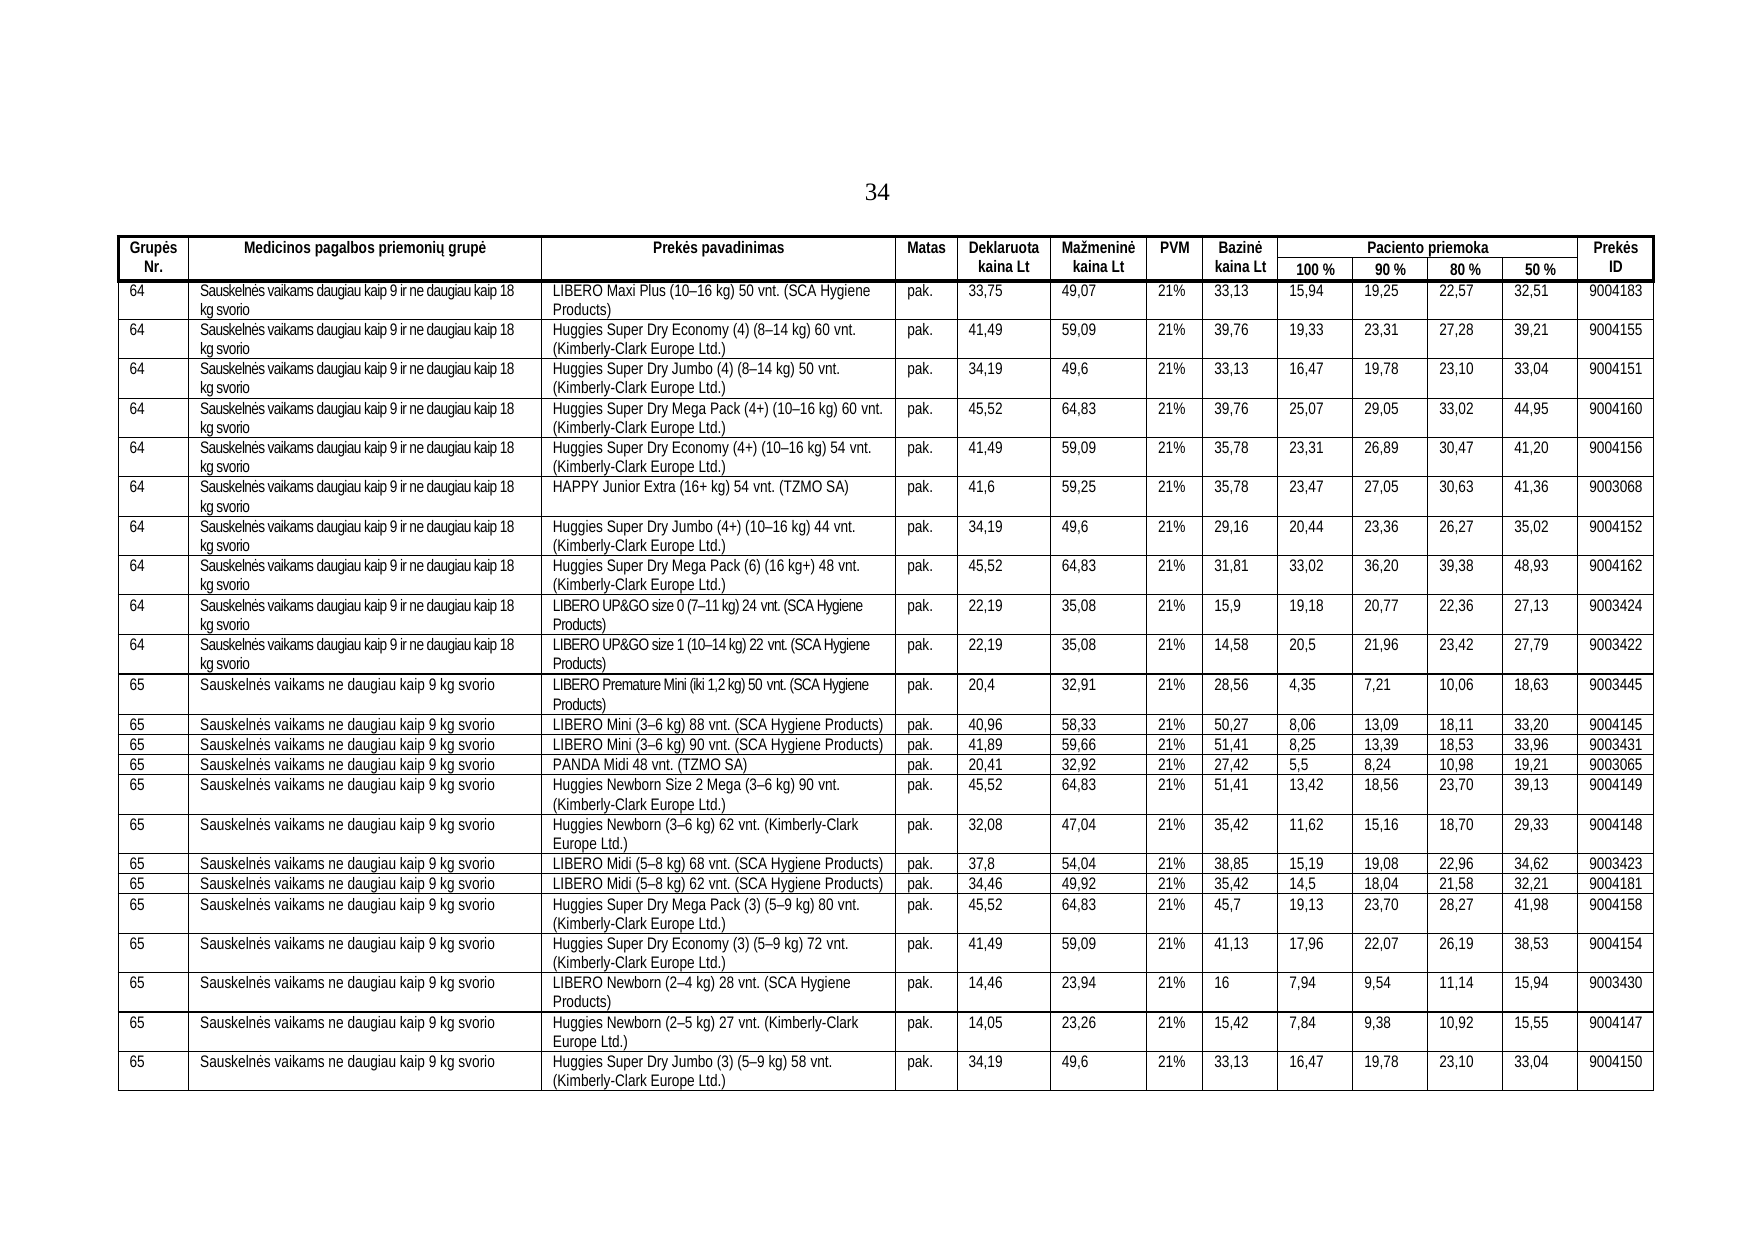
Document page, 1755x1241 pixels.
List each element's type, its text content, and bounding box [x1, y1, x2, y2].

table_cell Sauskelnės vaikams daugiau kaip 9 ir ne daugiau kaip 18 kg svorio [189, 438, 541, 476]
table_cell 9003423 [1578, 854, 1653, 873]
table_cell 33,04 [1503, 1052, 1577, 1090]
table_cell pak. [896, 775, 957, 813]
table_cell 51,41 [1203, 775, 1277, 813]
table_cell 41,13 [1203, 934, 1277, 972]
table_cell 9004149 [1578, 775, 1653, 813]
table_cell LIBERO Mini (3–6 kg) 90 vnt. (SCA Hygiene Products) [542, 735, 895, 754]
table_cell 65 [119, 854, 188, 873]
table_cell 65 [119, 1013, 188, 1051]
table_cell 22,07 [1353, 934, 1427, 972]
table_cell 80 % [1428, 258, 1502, 279]
table_cell 39,13 [1503, 775, 1577, 813]
table_cell 59,66 [1051, 735, 1146, 754]
table_cell 9,54 [1353, 973, 1427, 1011]
table_cell 23,10 [1428, 1052, 1502, 1090]
table_cell 35,08 [1051, 635, 1146, 673]
table_cell 59,25 [1051, 477, 1146, 516]
table_cell 21% [1147, 1052, 1202, 1090]
table_cell 23,31 [1353, 320, 1427, 358]
table_cell pak. [896, 556, 957, 594]
table_cell 9003422 [1578, 635, 1653, 673]
table_cell pak. [896, 399, 957, 437]
table_cell 23,31 [1278, 438, 1352, 476]
table_cell 15,42 [1203, 1013, 1277, 1051]
table_cell Huggies Newborn (2–5 kg) 27 vnt. (Kimberly-Clark Europe Ltd.) [542, 1013, 895, 1051]
table_cell pak. [896, 675, 957, 713]
table_cell 27,42 [1203, 755, 1277, 774]
table_cell 7,94 [1278, 973, 1352, 1011]
table_cell 18,56 [1353, 775, 1427, 813]
table_cell Huggies Super Dry Economy (4+) (10–16 kg) 54 vnt. (Kimberly-Clark Europe Ltd.) [542, 438, 895, 476]
table_header Bazinė kaina Lt [1203, 238, 1277, 279]
table_cell 65 [119, 934, 188, 972]
table_cell 19,78 [1353, 359, 1427, 397]
table_cell 26,27 [1428, 517, 1502, 555]
table_cell 21% [1147, 517, 1202, 555]
table_cell 9004162 [1578, 556, 1653, 594]
table_cell 59,09 [1051, 438, 1146, 476]
table_cell 39,76 [1203, 399, 1277, 437]
table_cell 22,57 [1428, 283, 1502, 319]
table_cell 21% [1147, 359, 1202, 397]
table_cell 50 % [1503, 258, 1577, 279]
table_cell pak. [896, 874, 957, 893]
table_cell 8,06 [1278, 715, 1352, 734]
table_cell pak. [896, 973, 957, 1011]
table_cell 47,04 [1051, 815, 1146, 853]
table_cell 65 [119, 755, 188, 774]
table_cell 65 [119, 874, 188, 893]
table_cell pak. [896, 715, 957, 734]
table_cell Sauskelnės vaikams daugiau kaip 9 ir ne daugiau kaip 18 kg svorio [189, 283, 541, 319]
table_cell 9004156 [1578, 438, 1653, 476]
table_cell 34,19 [958, 359, 1050, 397]
table_cell 65 [119, 715, 188, 734]
table_cell pak. [896, 854, 957, 873]
table_cell 64 [119, 595, 188, 634]
table_cell 18,04 [1353, 874, 1427, 893]
table_cell 9004148 [1578, 815, 1653, 853]
table_cell pak. [896, 283, 957, 319]
table_cell 19,25 [1353, 283, 1427, 319]
table_cell 16,47 [1278, 1052, 1352, 1090]
table_cell 21% [1147, 438, 1202, 476]
table_cell 21% [1147, 735, 1202, 754]
table_cell 27,05 [1353, 477, 1427, 516]
table_cell 19,78 [1353, 1052, 1427, 1090]
table_cell 41,36 [1503, 477, 1577, 516]
table_cell 65 [119, 735, 188, 754]
table_cell pak. [896, 934, 957, 972]
table_header Prekės ID [1578, 238, 1652, 279]
table_cell 19,13 [1278, 894, 1352, 933]
table_cell 33,75 [958, 283, 1050, 319]
table_cell 41,6 [958, 477, 1050, 516]
table_cell Sauskelnės vaikams daugiau kaip 9 ir ne daugiau kaip 18 kg svorio [189, 556, 541, 594]
table_cell 65 [119, 775, 188, 813]
table_cell pak. [896, 894, 957, 933]
table_cell 15,9 [1203, 595, 1277, 634]
table_cell 64,83 [1051, 556, 1146, 594]
table_cell 20,41 [958, 755, 1050, 774]
table_cell 13,09 [1353, 715, 1427, 734]
table_cell 15,19 [1278, 854, 1352, 873]
table_cell 33,13 [1203, 359, 1277, 397]
table_cell 9003430 [1578, 973, 1653, 1011]
table_cell Sauskelnės vaikams ne daugiau kaip 9 kg svorio [189, 1013, 541, 1051]
table_cell pak. [896, 1052, 957, 1090]
table_cell 9004155 [1578, 320, 1653, 358]
table_cell 49,6 [1051, 359, 1146, 397]
table_cell 49,6 [1051, 1052, 1146, 1090]
table_cell 9004183 [1578, 283, 1653, 319]
table_cell 38,85 [1203, 854, 1277, 873]
table_header Deklaruota kaina Lt [958, 238, 1050, 279]
table_cell 4,35 [1278, 675, 1352, 713]
table_cell 65 [119, 675, 188, 713]
table_cell 65 [119, 894, 188, 933]
table_cell 21% [1147, 874, 1202, 893]
table_cell 21,58 [1428, 874, 1502, 893]
table_cell 10,06 [1428, 675, 1502, 713]
table_cell 32,91 [1051, 675, 1146, 713]
table_cell LIBERO Newborn (2–4 kg) 28 vnt. (SCA Hygiene Products) [542, 973, 895, 1011]
table_cell 28,27 [1428, 894, 1502, 933]
table_cell 22,19 [958, 635, 1050, 673]
table_cell 59,09 [1051, 320, 1146, 358]
table_cell 26,89 [1353, 438, 1427, 476]
table_cell pak. [896, 1013, 957, 1051]
table_cell 33,13 [1203, 1052, 1277, 1090]
table_cell 45,52 [958, 399, 1050, 437]
table_cell Huggies Super Dry Mega Pack (4+) (10–16 kg) 60 vnt. (Kimberly-Clark Europe Ltd.) [542, 399, 895, 437]
table_cell Sauskelnės vaikams ne daugiau kaip 9 kg svorio [189, 973, 541, 1011]
table_cell 20,5 [1278, 635, 1352, 673]
table_cell 21% [1147, 815, 1202, 853]
table_cell 100 % [1278, 258, 1352, 279]
table_cell Sauskelnės vaikams ne daugiau kaip 9 kg svorio [189, 675, 541, 713]
table_cell 23,70 [1428, 775, 1502, 813]
table_cell 45,52 [958, 556, 1050, 594]
table_cell LIBERO Maxi Plus (10–16 kg) 50 vnt. (SCA Hygiene Products) [542, 283, 895, 319]
table_cell 29,05 [1353, 399, 1427, 437]
table_cell 9004158 [1578, 894, 1653, 933]
table_cell 33,20 [1503, 715, 1577, 734]
table_cell 50,27 [1203, 715, 1277, 734]
table_cell 17,96 [1278, 934, 1352, 972]
table_cell 23,47 [1278, 477, 1352, 516]
table_cell 64,83 [1051, 775, 1146, 813]
table_cell pak. [896, 735, 957, 754]
table_cell 19,33 [1278, 320, 1352, 358]
table_cell pak. [896, 438, 957, 476]
table_cell Sauskelnės vaikams daugiau kaip 9 ir ne daugiau kaip 18 kg svorio [189, 477, 541, 516]
table_cell 35,02 [1503, 517, 1577, 555]
table_cell 41,89 [958, 735, 1050, 754]
table_cell 33,96 [1503, 735, 1577, 754]
table_cell 65 [119, 973, 188, 1011]
table_cell 30,47 [1428, 438, 1502, 476]
table_cell 35,08 [1051, 595, 1146, 634]
table_cell 8,25 [1278, 735, 1352, 754]
table_cell 32,92 [1051, 755, 1146, 774]
table_cell 34,19 [958, 517, 1050, 555]
table_cell 9004150 [1578, 1052, 1653, 1090]
table_cell 25,07 [1278, 399, 1352, 437]
table_cell 33,13 [1203, 283, 1277, 319]
table_cell 64,83 [1051, 399, 1146, 437]
table_cell 64 [119, 438, 188, 476]
table_cell 34,46 [958, 874, 1050, 893]
table_cell 14,46 [958, 973, 1050, 1011]
table_cell Huggies Newborn Size 2 Mega (3–6 kg) 90 vnt. (Kimberly-Clark Europe Ltd.) [542, 775, 895, 813]
table_cell LIBERO Mini (3–6 kg) 88 vnt. (SCA Hygiene Products) [542, 715, 895, 734]
table_cell Huggies Super Dry Mega Pack (6) (16 kg+) 48 vnt. (Kimberly-Clark Europe Ltd.) [542, 556, 895, 594]
table_cell 13,42 [1278, 775, 1352, 813]
table_cell 21% [1147, 775, 1202, 813]
table_cell 9004151 [1578, 359, 1653, 397]
table_cell 16,47 [1278, 359, 1352, 397]
table_cell Huggies Newborn (3–6 kg) 62 vnt. (Kimberly-Clark Europe Ltd.) [542, 815, 895, 853]
table_cell Huggies Super Dry Mega Pack (3) (5–9 kg) 80 vnt. (Kimberly-Clark Europe Ltd.) [542, 894, 895, 933]
table_cell 18,53 [1428, 735, 1502, 754]
table_cell Sauskelnės vaikams ne daugiau kaip 9 kg svorio [189, 715, 541, 734]
table_cell 37,8 [958, 854, 1050, 873]
table_cell PANDA Midi 48 vnt. (TZMO SA) [542, 755, 895, 774]
table_cell LIBERO Midi (5–8 kg) 68 vnt. (SCA Hygiene Products) [542, 854, 895, 873]
table_cell 21% [1147, 755, 1202, 774]
table_cell 21% [1147, 635, 1202, 673]
table_cell pak. [896, 477, 957, 516]
table_cell 30,63 [1428, 477, 1502, 516]
table_cell 64 [119, 399, 188, 437]
table_cell 65 [119, 1052, 188, 1090]
table_cell 9004147 [1578, 1013, 1653, 1051]
table_cell pak. [896, 595, 957, 634]
table_cell pak. [896, 359, 957, 397]
table_cell 21% [1147, 894, 1202, 933]
table_cell 23,26 [1051, 1013, 1146, 1051]
table_cell Sauskelnės vaikams ne daugiau kaip 9 kg svorio [189, 815, 541, 853]
table_cell 22,96 [1428, 854, 1502, 873]
table_cell 7,21 [1353, 675, 1427, 713]
table_cell 18,63 [1503, 675, 1577, 713]
table_cell 10,98 [1428, 755, 1502, 774]
table_cell Sauskelnės vaikams daugiau kaip 9 ir ne daugiau kaip 18 kg svorio [189, 517, 541, 555]
table_cell LIBERO UP&GO size 1 (10–14 kg) 22 vnt. (SCA Hygiene Products) [542, 635, 895, 673]
table_cell 35,42 [1203, 874, 1277, 893]
table_cell 9004181 [1578, 874, 1653, 893]
table_cell 65 [119, 815, 188, 853]
table_cell 21% [1147, 973, 1202, 1011]
table_cell LIBERO Premature Mini (iki 1,2 kg) 50 vnt. (SCA Hygiene Products) [542, 675, 895, 713]
table_cell Sauskelnės vaikams ne daugiau kaip 9 kg svorio [189, 735, 541, 754]
table_header Grupės Nr. [120, 238, 188, 279]
table_cell 21% [1147, 934, 1202, 972]
table_cell 29,33 [1503, 815, 1577, 853]
table_cell 19,08 [1353, 854, 1427, 873]
table_cell 9004152 [1578, 517, 1653, 555]
table_cell 41,49 [958, 320, 1050, 358]
table_cell 15,16 [1353, 815, 1427, 853]
table_cell 64 [119, 359, 188, 397]
table_cell 20,4 [958, 675, 1050, 713]
table_cell 41,49 [958, 438, 1050, 476]
table_cell 41,49 [958, 934, 1050, 972]
table_cell 34,62 [1503, 854, 1577, 873]
table_cell 9004154 [1578, 934, 1653, 972]
table_cell 29,16 [1203, 517, 1277, 555]
table_cell 16 [1203, 973, 1277, 1011]
table_cell 64 [119, 556, 188, 594]
table_cell 22,36 [1428, 595, 1502, 634]
table_cell 45,52 [958, 894, 1050, 933]
table_cell 31,81 [1203, 556, 1277, 594]
table_cell 21% [1147, 399, 1202, 437]
table_cell 21% [1147, 854, 1202, 873]
table_cell 32,21 [1503, 874, 1577, 893]
table_cell pak. [896, 320, 957, 358]
table_cell Sauskelnės vaikams ne daugiau kaip 9 kg svorio [189, 894, 541, 933]
table_cell 36,20 [1353, 556, 1427, 594]
table_cell 8,24 [1353, 755, 1427, 774]
table_cell Sauskelnės vaikams ne daugiau kaip 9 kg svorio [189, 854, 541, 873]
table_cell 21% [1147, 556, 1202, 594]
table_header Paciento priemoka [1278, 238, 1577, 257]
table_cell 21% [1147, 1013, 1202, 1051]
table_cell 33,04 [1503, 359, 1577, 397]
table_cell 11,62 [1278, 815, 1352, 853]
table_cell 9003065 [1578, 755, 1653, 774]
table_cell 9003431 [1578, 735, 1653, 754]
table_cell 64 [119, 320, 188, 358]
table_cell 18,11 [1428, 715, 1502, 734]
table_cell 39,76 [1203, 320, 1277, 358]
table_cell 32,08 [958, 815, 1050, 853]
table_cell 45,7 [1203, 894, 1277, 933]
table_cell HAPPY Junior Extra (16+ kg) 54 vnt. (TZMO SA) [542, 477, 895, 516]
table_cell Sauskelnės vaikams ne daugiau kaip 9 kg svorio [189, 775, 541, 813]
table_cell 33,02 [1278, 556, 1352, 594]
table_cell 9004145 [1578, 715, 1653, 734]
table_cell 35,78 [1203, 477, 1277, 516]
table_cell 44,95 [1503, 399, 1577, 437]
table_cell 19,21 [1503, 755, 1577, 774]
table_header Prekės pavadinimas [542, 238, 895, 279]
table_cell 14,58 [1203, 635, 1277, 673]
table_cell Sauskelnės vaikams ne daugiau kaip 9 kg svorio [189, 874, 541, 893]
table_cell 54,04 [1051, 854, 1146, 873]
table_cell Sauskelnės vaikams ne daugiau kaip 9 kg svorio [189, 934, 541, 972]
table_cell 15,94 [1278, 283, 1352, 319]
table_cell 15,55 [1503, 1013, 1577, 1051]
table_cell 13,39 [1353, 735, 1427, 754]
table_cell Huggies Super Dry Economy (4) (8–14 kg) 60 vnt. (Kimberly-Clark Europe Ltd.) [542, 320, 895, 358]
table_cell LIBERO Midi (5–8 kg) 62 vnt. (SCA Hygiene Products) [542, 874, 895, 893]
table_cell 21% [1147, 675, 1202, 713]
table_cell 40,96 [958, 715, 1050, 734]
table_cell 51,41 [1203, 735, 1277, 754]
table_cell 10,92 [1428, 1013, 1502, 1051]
table_cell Huggies Super Dry Jumbo (3) (5–9 kg) 58 vnt. (Kimberly-Clark Europe Ltd.) [542, 1052, 895, 1090]
table_cell 19,18 [1278, 595, 1352, 634]
table_cell 26,19 [1428, 934, 1502, 972]
table_cell 9,38 [1353, 1013, 1427, 1051]
table_cell pak. [896, 815, 957, 853]
table_cell 49,92 [1051, 874, 1146, 893]
table_cell 28,56 [1203, 675, 1277, 713]
table_cell 9003068 [1578, 477, 1653, 516]
table_cell 14,05 [958, 1013, 1050, 1051]
table_cell Sauskelnės vaikams daugiau kaip 9 ir ne daugiau kaip 18 kg svorio [189, 399, 541, 437]
table_cell Sauskelnės vaikams daugiau kaip 9 ir ne daugiau kaip 18 kg svorio [189, 595, 541, 634]
table_cell 33,02 [1428, 399, 1502, 437]
table_cell pak. [896, 517, 957, 555]
table_cell Huggies Super Dry Economy (3) (5–9 kg) 72 vnt. (Kimberly-Clark Europe Ltd.) [542, 934, 895, 972]
table_cell 39,38 [1428, 556, 1502, 594]
table_cell 23,70 [1353, 894, 1427, 933]
table_cell 11,14 [1428, 973, 1502, 1011]
table_cell 32,51 [1503, 283, 1577, 319]
table_header Medicinos pagalbos priemonių grupė [189, 238, 541, 279]
table_cell 58,33 [1051, 715, 1146, 734]
table_cell 21% [1147, 320, 1202, 358]
table_cell 35,78 [1203, 438, 1277, 476]
table_cell 90 % [1353, 258, 1427, 279]
table_cell Sauskelnės vaikams ne daugiau kaip 9 kg svorio [189, 1052, 541, 1090]
table_cell 27,28 [1428, 320, 1502, 358]
table_cell 64 [119, 517, 188, 555]
table_cell 20,44 [1278, 517, 1352, 555]
table_cell 64 [119, 477, 188, 516]
table_cell 21% [1147, 715, 1202, 734]
table_cell 23,10 [1428, 359, 1502, 397]
table_cell 23,36 [1353, 517, 1427, 555]
table_cell 39,21 [1503, 320, 1577, 358]
table_cell 38,53 [1503, 934, 1577, 972]
table_cell 21,96 [1353, 635, 1427, 673]
table_cell 21% [1147, 477, 1202, 516]
table_cell 5,5 [1278, 755, 1352, 774]
table_cell Huggies Super Dry Jumbo (4) (8–14 kg) 50 vnt. (Kimberly-Clark Europe Ltd.) [542, 359, 895, 397]
table_cell 64,83 [1051, 894, 1146, 933]
table_cell 14,5 [1278, 874, 1352, 893]
table_cell 9003424 [1578, 595, 1653, 634]
table_cell 22,19 [958, 595, 1050, 634]
table_cell Huggies Super Dry Jumbo (4+) (10–16 kg) 44 vnt. (Kimberly-Clark Europe Ltd.) [542, 517, 895, 555]
table_cell 59,09 [1051, 934, 1146, 972]
table_cell 15,94 [1503, 973, 1577, 1011]
table_cell 7,84 [1278, 1013, 1352, 1051]
table_cell 34,19 [958, 1052, 1050, 1090]
table_cell 27,13 [1503, 595, 1577, 634]
table_cell 9003445 [1578, 675, 1653, 713]
table_header Matas [896, 238, 957, 279]
table_cell 64 [119, 635, 188, 673]
table_cell 9004160 [1578, 399, 1653, 437]
table_cell Sauskelnės vaikams daugiau kaip 9 ir ne daugiau kaip 18 kg svorio [189, 635, 541, 673]
table_header PVM [1147, 238, 1202, 279]
table_cell 49,6 [1051, 517, 1146, 555]
table_cell 48,93 [1503, 556, 1577, 594]
table_cell 64 [119, 283, 188, 319]
table_cell 21% [1147, 283, 1202, 319]
table_cell LIBERO UP&GO size 0 (7–11 kg) 24 vnt. (SCA Hygiene Products) [542, 595, 895, 634]
table_cell 23,42 [1428, 635, 1502, 673]
table_cell Sauskelnės vaikams daugiau kaip 9 ir ne daugiau kaip 18 kg svorio [189, 359, 541, 397]
table_cell 45,52 [958, 775, 1050, 813]
table_cell 27,79 [1503, 635, 1577, 673]
table_cell 21% [1147, 595, 1202, 634]
table_cell 23,94 [1051, 973, 1146, 1011]
table_cell Sauskelnės vaikams ne daugiau kaip 9 kg svorio [189, 755, 541, 774]
table_cell 20,77 [1353, 595, 1427, 634]
table_cell 41,98 [1503, 894, 1577, 933]
table_cell pak. [896, 635, 957, 673]
table_header Mažmeninė kaina Lt [1051, 238, 1146, 279]
table_cell 18,70 [1428, 815, 1502, 853]
table_cell 35,42 [1203, 815, 1277, 853]
table_cell 49,07 [1051, 283, 1146, 319]
table_cell Sauskelnės vaikams daugiau kaip 9 ir ne daugiau kaip 18 kg svorio [189, 320, 541, 358]
table_cell pak. [896, 755, 957, 774]
table_cell 41,20 [1503, 438, 1577, 476]
